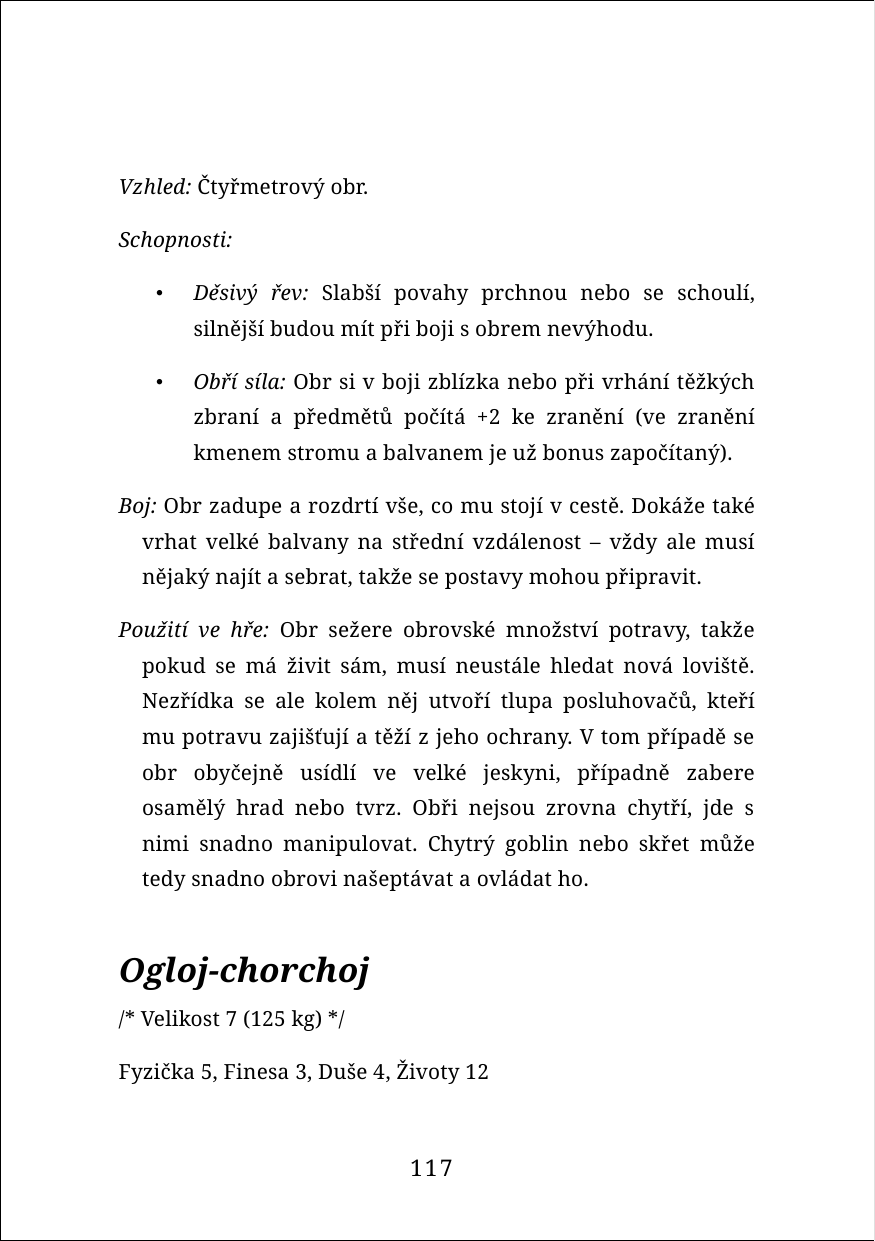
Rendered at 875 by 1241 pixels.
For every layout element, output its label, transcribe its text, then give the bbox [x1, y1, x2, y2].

text /* Velikost 7 (125 kg) */ [118, 1004, 756, 1033]
text Fyzička 5, Finesa 3, Duše 4, Životy 12 [118, 1057, 756, 1086]
list Děsivý řev: Slabší povahy prchnou nebo se schoulí, silnější budou mít při boji s obrem nevýhodu. [156, 278, 756, 342]
text Schopnosti: [118, 225, 756, 253]
text Vzhled: Čtyřmetrový obr. [118, 172, 756, 200]
text Boj: Obr zadupe a rozdrtí vše, co mu stojí v cestě. Dokáže také vrhat velké balvany na střední vzdálenost – vždy ale musí nějaký najít a sebrat, takže se postavy mohou připravit. [118, 491, 756, 591]
text Použití ve hře: Obr sežere obrovské množství potravy, takže pokud se má živit sám, musí neustále hledat nová loviště. Nezřídka se ale kolem něj utvoří tlupa posluhovačů, kteří mu potravu zajišťují a těží z jeho ochrany. V tom případě se obr obyčejně usídlí ve velké jeskyni, případně zabere osamělý hrad nebo tvrz. Obři nejsou zrovna chytří, jde s nimi snadno manipulovat. Chytrý goblin nebo skřet může tedy snadno obrovi našeptávat a ovládat ho. [118, 616, 756, 893]
subtitle Ogloj-chorchoj [118, 947, 756, 992]
list Obří síla: Obr si v boji zblízka nebo při vrhání těžkých zbraní a předmětů počítá +2 ke zranění (ve zranění kmenem stromu a balvanem je už bonus započítaný). [156, 367, 756, 466]
